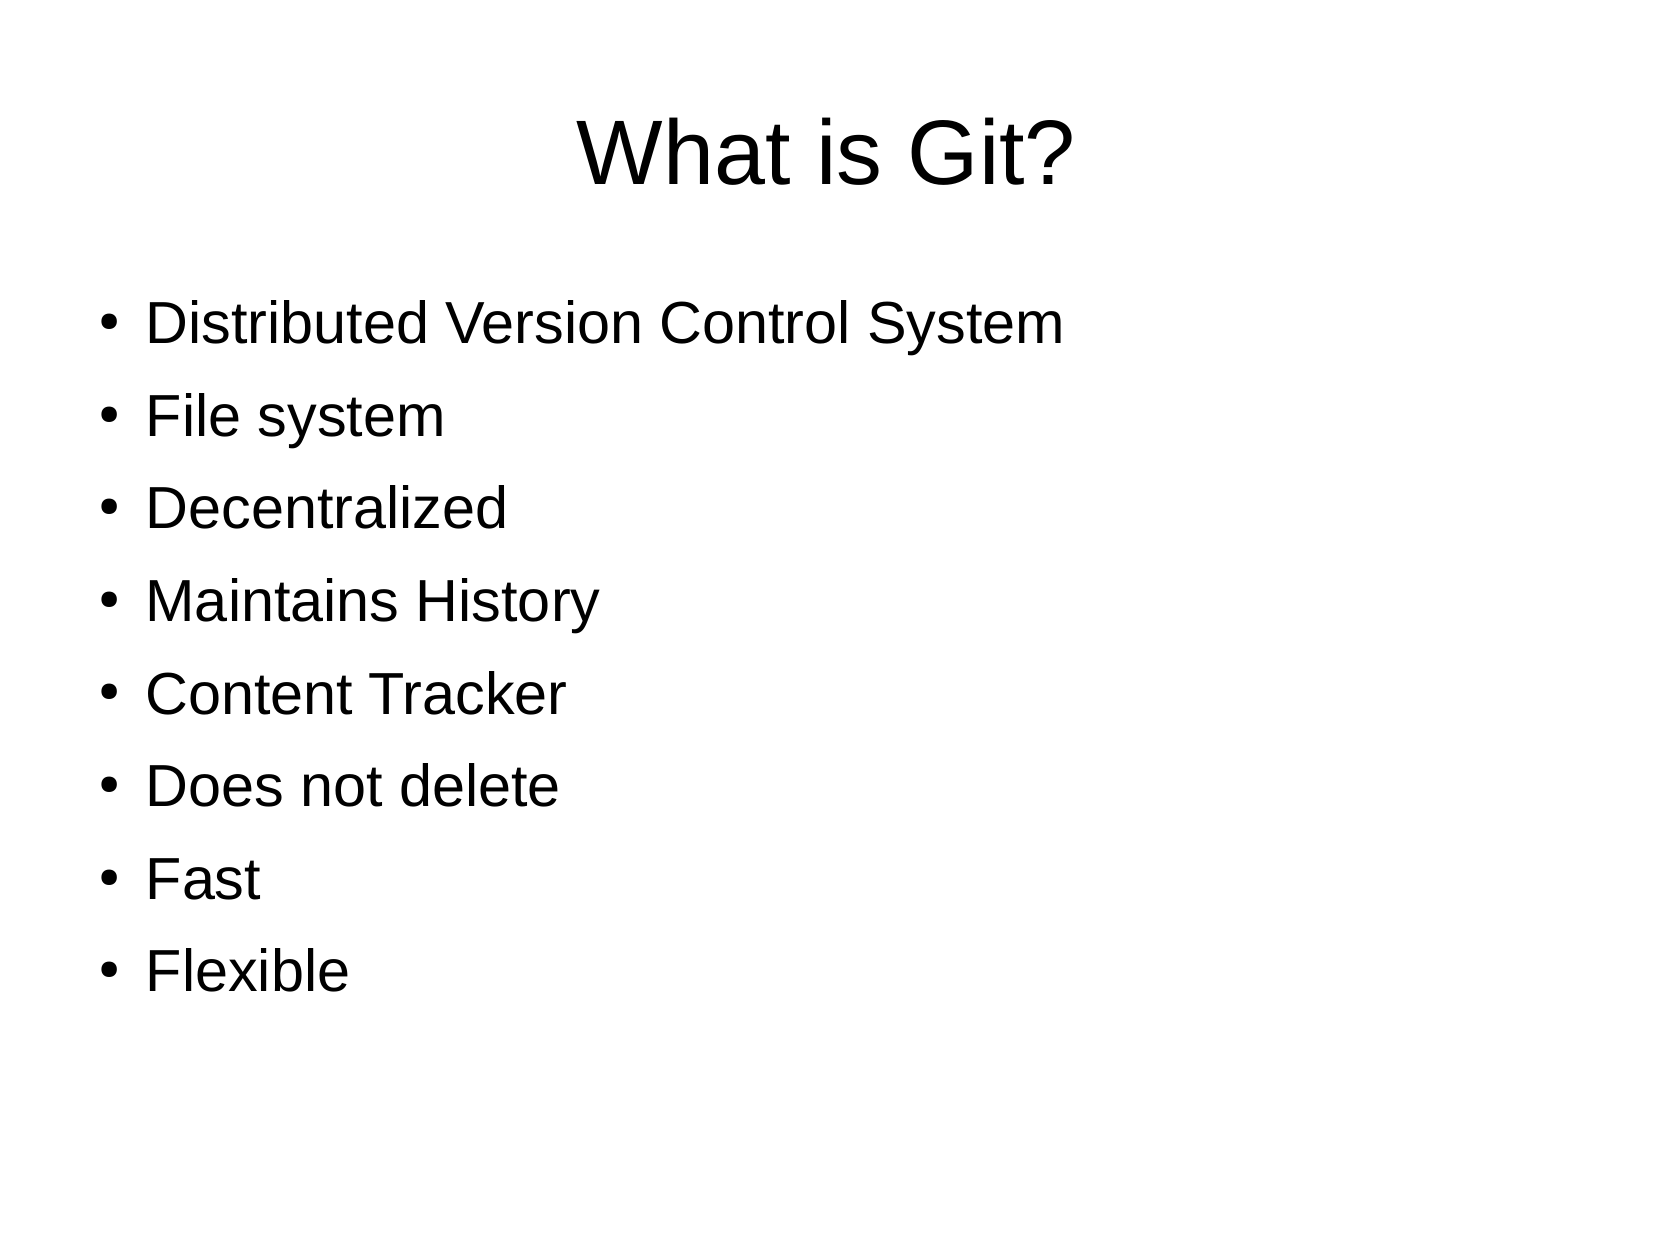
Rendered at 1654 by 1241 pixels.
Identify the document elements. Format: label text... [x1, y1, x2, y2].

list Distributed Version Control System File system Decentralized Maintains History Content Tracker Does not delete Fast Flexible [82, 290, 1571, 1010]
title What is Git? [82, 49, 1571, 257]
